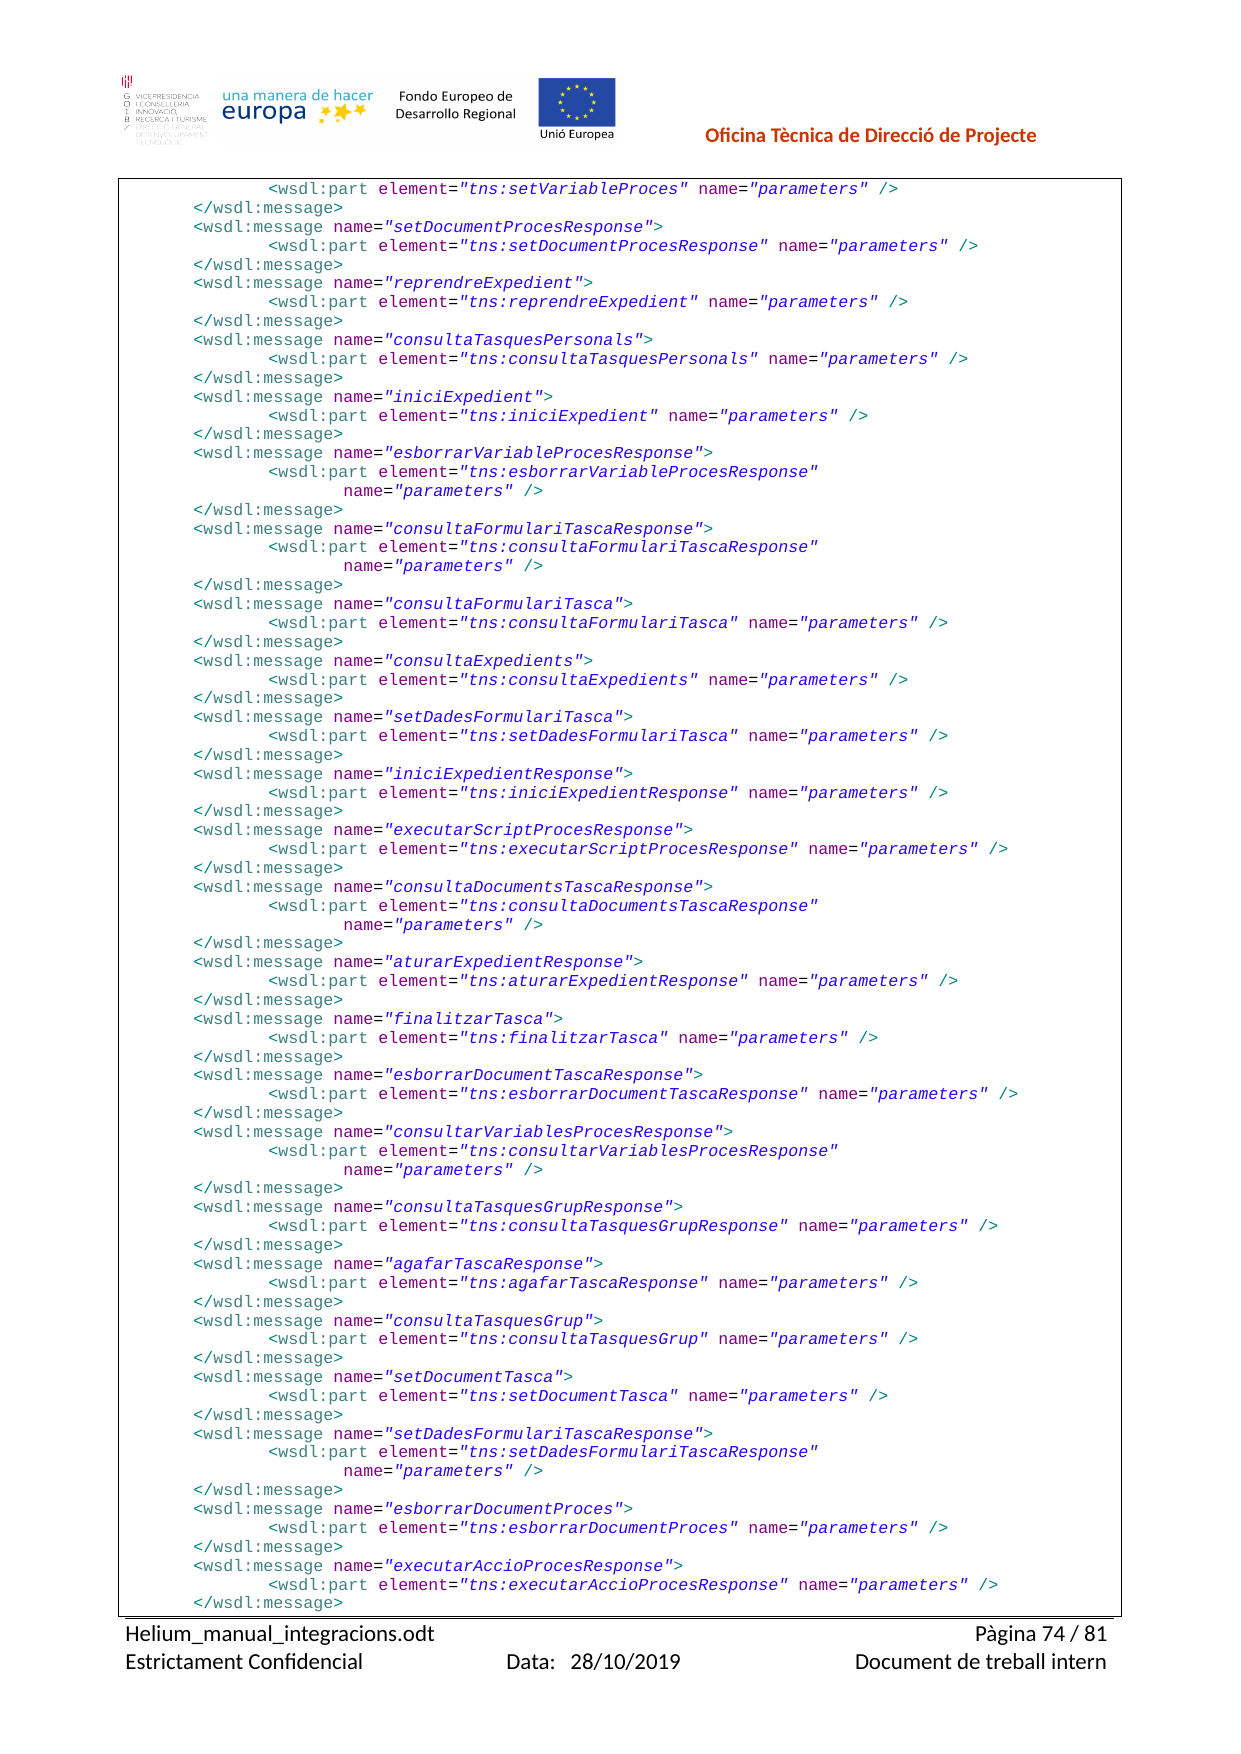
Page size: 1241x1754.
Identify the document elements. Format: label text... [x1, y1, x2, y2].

text </wsdl:message> [119, 1233, 1121, 1252]
text <wsdl:part element="tns:consultaTasquesPersonals" name="parameters" /> [119, 347, 1121, 366]
text <wsdl:part element="tns:executarAccioProcesResponse" name="parameters" /> [119, 1573, 1121, 1592]
text <wsdl:message name="executarScriptProcesResponse"> [119, 819, 1121, 838]
text name="parameters" /> [119, 555, 1121, 574]
text <wsdl:part element="tns:setVariableProces" name="parameters" /> [119, 179, 1121, 197]
text </wsdl:message> [119, 1177, 1121, 1196]
text <wsdl:message name="setDocumentTasca"> [119, 1366, 1121, 1384]
text <wsdl:message name="finalitzarTasca"> [119, 1007, 1121, 1026]
text <wsdl:message name="setDadesFormulariTasca"> [119, 706, 1121, 724]
text </wsdl:message> [119, 253, 1121, 272]
text <wsdl:part element="tns:finalitzarTasca" name="parameters" /> [119, 1026, 1121, 1045]
text <wsdl:message name="iniciExpedientResponse"> [119, 762, 1121, 781]
text <wsdl:part element="tns:consultaFormulariTasca" name="parameters" /> [119, 611, 1121, 630]
text <wsdl:message name="consultaDocumentsTascaResponse"> [119, 875, 1121, 894]
picture [219, 73, 621, 147]
text <wsdl:part element="tns:iniciExpedientResponse" name="parameters" /> [119, 781, 1121, 800]
text name="parameters" /> [119, 1158, 1121, 1177]
text </wsdl:message> [119, 366, 1121, 385]
text <wsdl:part element="tns:esborrarDocumentProces" name="parameters" /> [119, 1516, 1121, 1535]
text <wsdl:part element="tns:consultaDocumentsTascaResponse" [119, 894, 1121, 913]
text name="parameters" /> [119, 479, 1121, 498]
text <wsdl:part element="tns:reprendreExpedient" name="parameters" /> [119, 291, 1121, 310]
text </wsdl:message> [119, 310, 1121, 328]
text <wsdl:message name="agafarTascaResponse"> [119, 1252, 1121, 1271]
text <wsdl:part element="tns:consultaTasquesGrupResponse" name="parameters" /> [119, 1215, 1121, 1233]
text <wsdl:message name="esborrarVariableProcesResponse"> [119, 442, 1121, 461]
text <wsdl:message name="consultaTasquesPersonals"> [119, 328, 1121, 347]
text name="parameters" /> [119, 1460, 1121, 1479]
text <wsdl:message name="setDadesFormulariTascaResponse"> [119, 1422, 1121, 1441]
text <wsdl:part element="tns:iniciExpedient" name="parameters" /> [119, 404, 1121, 423]
text <wsdl:message name="iniciExpedient"> [119, 385, 1121, 404]
text </wsdl:message> [119, 800, 1121, 819]
text <wsdl:part element="tns:consultarVariablesProcesResponse" [119, 1139, 1121, 1158]
text <wsdl:message name="consultarVariablesProcesResponse"> [119, 1120, 1121, 1139]
text </wsdl:message> [119, 856, 1121, 875]
text <wsdl:part element="tns:consultaFormulariTascaResponse" [119, 536, 1121, 555]
text <wsdl:message name="executarAccioProcesResponse"> [119, 1554, 1121, 1573]
text </wsdl:message> [119, 1102, 1121, 1120]
text <wsdl:message name="consultaTasquesGrup"> [119, 1309, 1121, 1328]
text </wsdl:message> [119, 1347, 1121, 1366]
text <wsdl:message name="setDocumentProcesResponse"> [119, 215, 1121, 234]
text <wsdl:part element="tns:aturarExpedientResponse" name="parameters" /> [119, 969, 1121, 988]
text <wsdl:part element="tns:setDadesFormulariTascaResponse" [119, 1441, 1121, 1460]
text <wsdl:message name="consultaFormulariTascaResponse"> [119, 517, 1121, 536]
text <wsdl:part element="tns:executarScriptProcesResponse" name="parameters" /> [119, 838, 1121, 856]
text </wsdl:message> [119, 498, 1121, 517]
text <wsdl:part element="tns:setDadesFormulariTasca" name="parameters" /> [119, 724, 1121, 743]
text <wsdl:message name="consultaExpedients"> [119, 649, 1121, 668]
text </wsdl:message> [119, 197, 1121, 215]
text </wsdl:message> [119, 1592, 1121, 1616]
text <wsdl:part element="tns:consultaTasquesGrup" name="parameters" /> [119, 1328, 1121, 1347]
text </wsdl:message> [119, 687, 1121, 706]
picture [118, 73, 213, 147]
text <wsdl:message name="esborrarDocumentProces"> [119, 1497, 1121, 1516]
text </wsdl:message> [119, 1045, 1121, 1064]
text </wsdl:message> [119, 1290, 1121, 1309]
text <wsdl:message name="reprendreExpedient"> [119, 272, 1121, 291]
text </wsdl:message> [119, 1479, 1121, 1497]
text </wsdl:message> [119, 743, 1121, 762]
text </wsdl:message> [119, 1535, 1121, 1554]
text </wsdl:message> [119, 630, 1121, 649]
text </wsdl:message> [119, 1403, 1121, 1422]
text <wsdl:message name="consultaFormulariTasca"> [119, 592, 1121, 611]
text <wsdl:message name="esborrarDocumentTascaResponse"> [119, 1064, 1121, 1083]
text <wsdl:part element="tns:agafarTascaResponse" name="parameters" /> [119, 1271, 1121, 1290]
text name="parameters" /> [119, 913, 1121, 932]
text </wsdl:message> [119, 988, 1121, 1007]
text <wsdl:message name="consultaTasquesGrupResponse"> [119, 1196, 1121, 1215]
text <wsdl:part element="tns:esborrarDocumentTascaResponse" name="parameters" /> [119, 1083, 1121, 1102]
text </wsdl:message> [119, 932, 1121, 951]
text </wsdl:message> [119, 574, 1121, 592]
text <wsdl:part element="tns:setDocumentProcesResponse" name="parameters" /> [119, 234, 1121, 253]
text <wsdl:part element="tns:setDocumentTasca" name="parameters" /> [119, 1384, 1121, 1403]
text <wsdl:message name="aturarExpedientResponse"> [119, 951, 1121, 969]
text <wsdl:part element="tns:consultaExpedients" name="parameters" /> [119, 668, 1121, 687]
text </wsdl:message> [119, 423, 1121, 442]
text <wsdl:part element="tns:esborrarVariableProcesResponse" [119, 461, 1121, 479]
